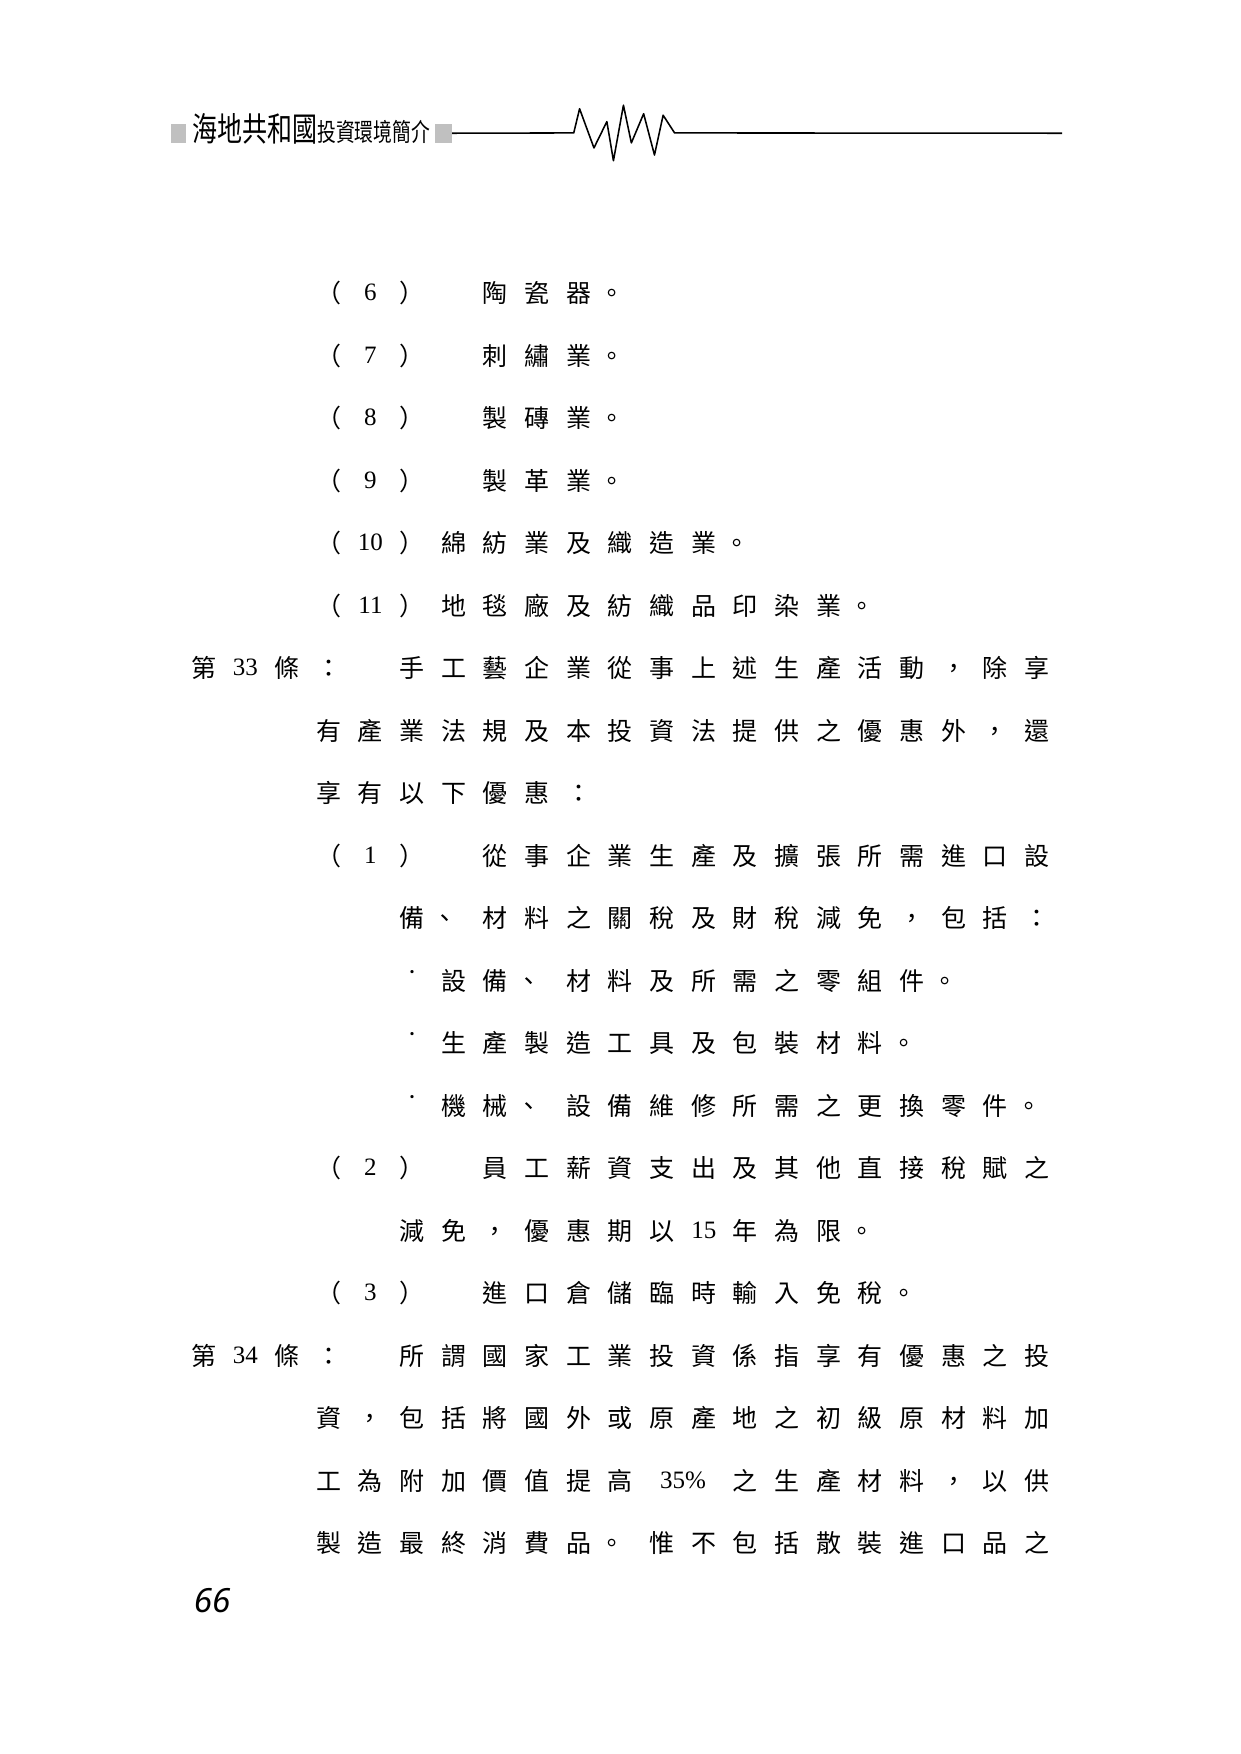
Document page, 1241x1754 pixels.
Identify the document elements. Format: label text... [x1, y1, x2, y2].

text ˙生產製造工具及包裝材料。 [354, 1000, 1058, 1063]
text （7） 刺繡業。 [293, 313, 1058, 375]
text （6） 陶瓷器。 [293, 250, 1058, 313]
text （1） 從事企業生產及擴張所需進口設備、材料之關稅及財稅減免，包括： [293, 813, 1058, 938]
text （8） 製磚業。 [293, 375, 1058, 438]
text （2） 員工薪資支出及其他直接稅賦之減免，優惠期以15年為限。 [293, 1125, 1058, 1250]
text ˙設備、材料及所需之零組件。 [354, 938, 1058, 1000]
text （10）綿紡業及織造業。 [293, 500, 1058, 563]
text 第34條： 所謂國家工業投資係指享有優惠之投資，包括將國外或原產地之初級原材料加工為附加價值提高35%之生產材料，以供製造最終消費品。惟不包括散裝進口品之 [183, 1313, 1058, 1563]
text （3） 進口倉儲臨時輸入免稅。 [293, 1250, 1058, 1313]
text （11）地毯廠及紡織品印染業。 [293, 563, 1058, 625]
text ˙機械、設備維修所需之更換零件。 [354, 1063, 1058, 1125]
text 第33條： 手工藝企業從事上述生產活動，除享有產業法規及本投資法提供之優惠外，還享有以下優惠： [183, 625, 1058, 813]
text （9） 製革業。 [293, 438, 1058, 500]
